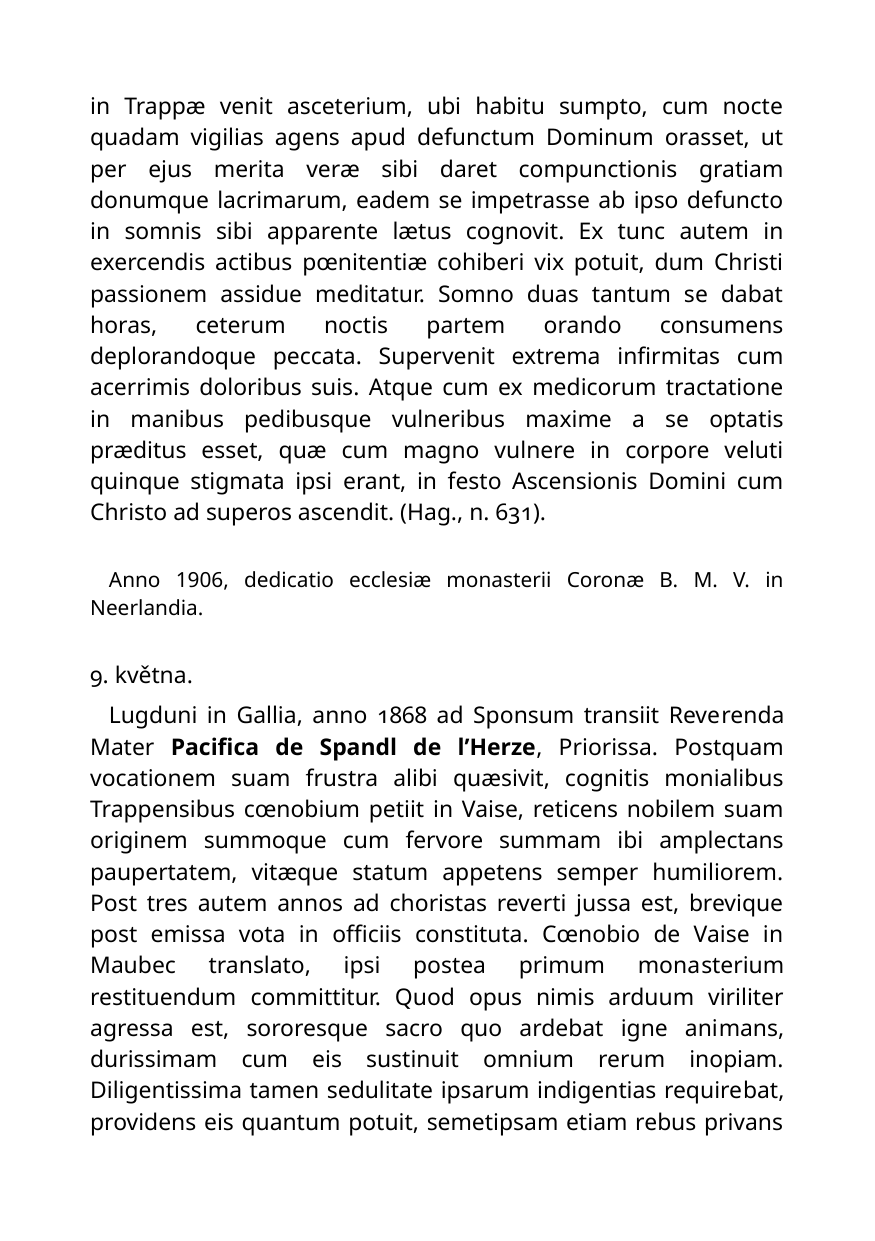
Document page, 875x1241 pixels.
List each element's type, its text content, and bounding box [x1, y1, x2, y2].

text Anno 1906, dedicatio ecclesiæ monasterii Coronæ B. M. V. in Neerlandia. [90, 565, 784, 622]
text in Trappæ venit asceterium, ubi habitu sumpto, cum nocte quadam vigilias agens apud defunctum Dominum orasset, ut per ejus merita veræ sibi daret compunctionis gratiam donumque lacrimarum, eadem se impetrasse ab ipso defuncto in somnis sibi apparente lætus cognovit. Ex tunc autem in exercendis actibus pœnitentiæ cohiberi vix potuit, dum Christi passionem assidue meditatur. Somno duas tantum se dabat horas, ceterum noctis partem orando consumens deplorandoque peccata. Supervenit extrema infirmitas cum acerrimis doloribus suis. Atque cum ex medicorum tractatione in manibus pedibusque vulneribus maxime a se optatis præditus esset, quæ cum magno vulnere in corpore veluti quinque stigmata ipsi erant, in festo Ascensionis Domini cum Christo ad superos ascendit. (Hag., n. 631). [90, 90, 784, 527]
text Lugduni in Gallia, anno 1868 ad Sponsum transiit Reve­renda Mater Pacifica de Spandl de l’Herze, Priorissa. Postquam vocationem suam frustra alibi quæsivit, cognitis monialibus Trappensibus cœnobium petiit in Vaise, reticens nobilem suam originem summoque cum fervore summam ibi amplectans paupertatem, vitæque statum appetens semper humiliorem. Post tres autem annos ad choristas reverti jussa est, brevique post emissa vota in officiis constituta. Cœnobio de Vaise in Maubec translato, ipsi postea primum mona­sterium restituendum committitur. Quod opus nimis arduum viriliter agressa est, sororesque sacro quo ardebat igne ani­mans, durissimam cum eis sustinuit omnium rerum inopiam. Diligentissima tamen sedulitate ipsarum indigentias require­bat, providens eis quantum potuit, semetipsam etiam rebus privans [90, 699, 784, 1137]
text 9. května. [90, 659, 784, 690]
